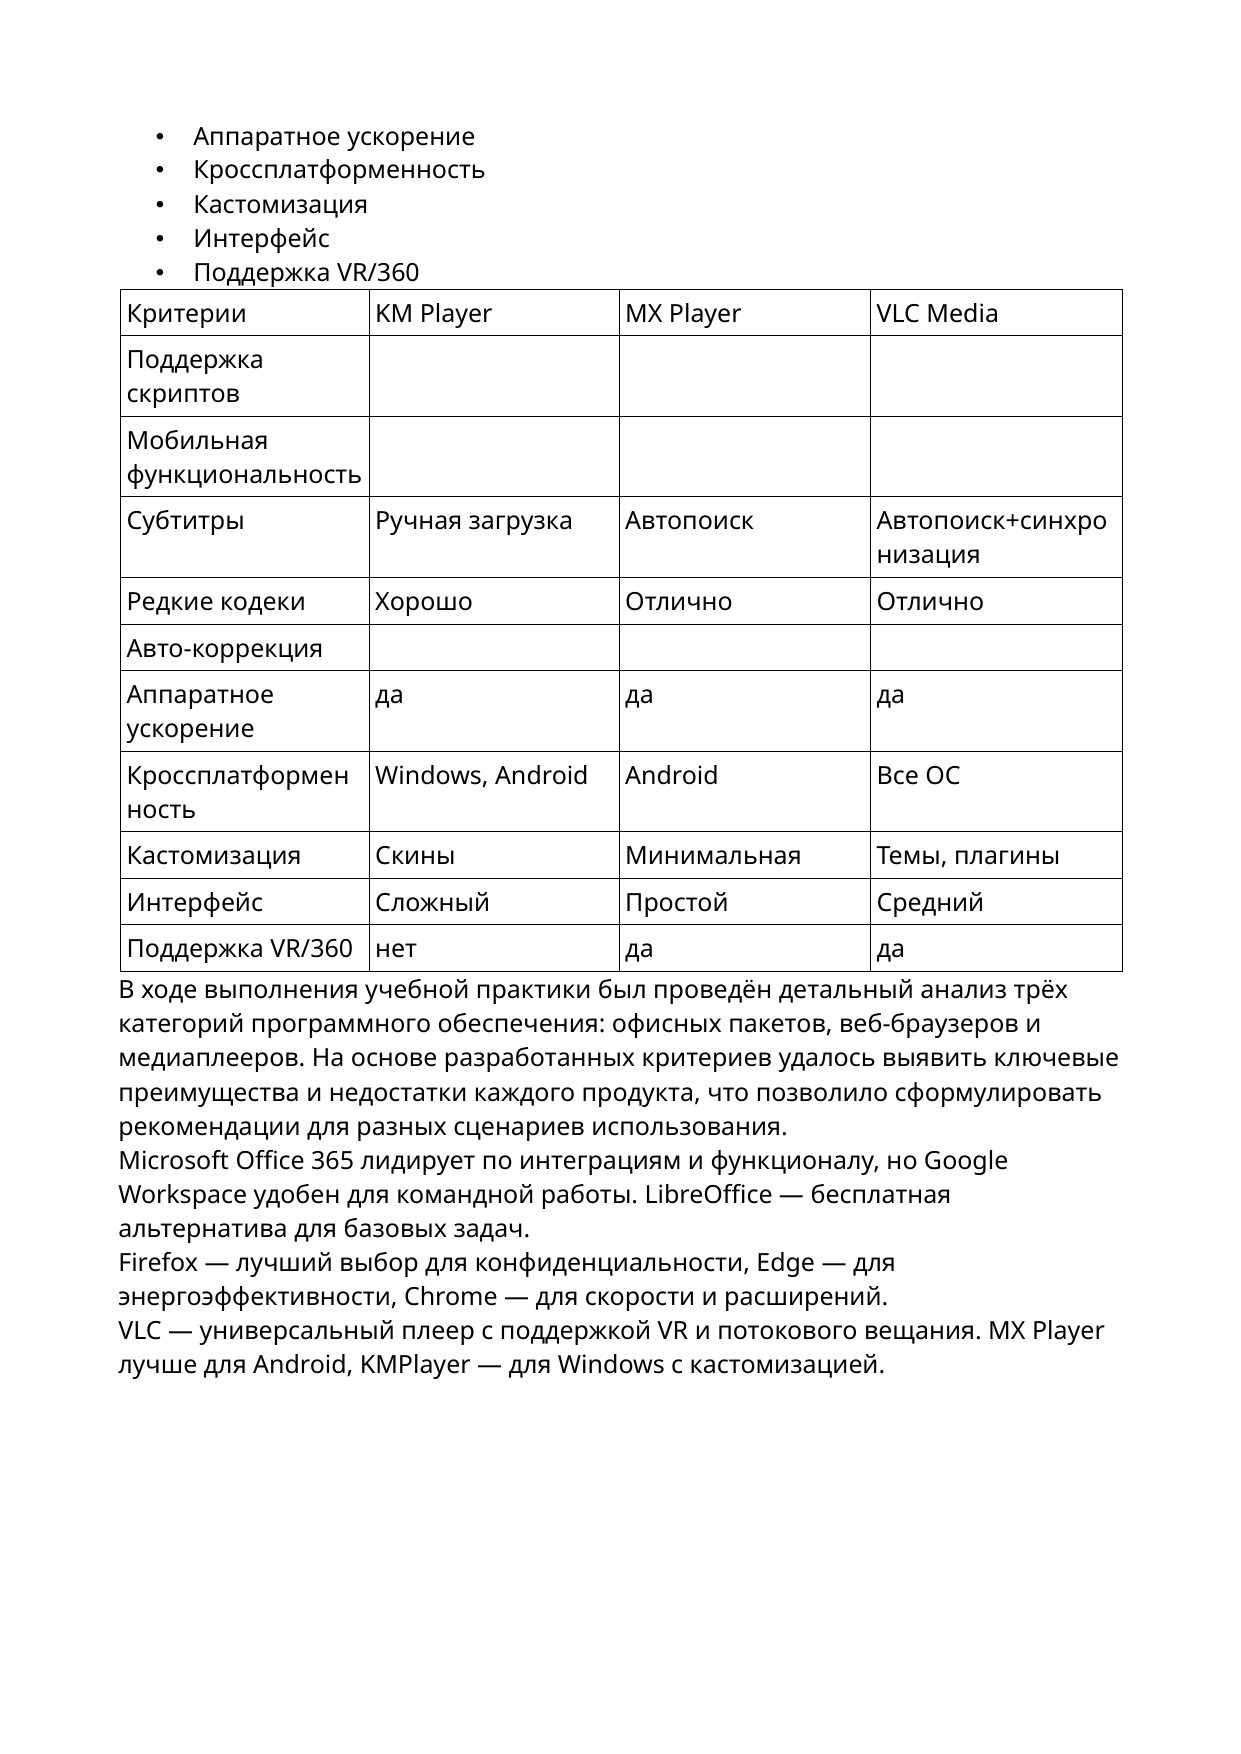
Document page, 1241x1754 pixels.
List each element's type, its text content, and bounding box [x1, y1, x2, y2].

table_cell [370, 625, 619, 670]
table_cell Автопоиск [620, 497, 870, 577]
table_cell Скины [370, 832, 619, 878]
table_cell Интерфейс [121, 879, 369, 924]
table_cell [871, 625, 1122, 670]
list Кроссплатформенность [156, 152, 1122, 186]
table_cell [620, 625, 870, 670]
table_cell Все ОС [871, 752, 1122, 831]
table_header KM Player [370, 290, 619, 335]
table_header MX Player [620, 290, 870, 335]
table_cell [370, 336, 619, 416]
table_cell да [620, 925, 870, 971]
table_cell Кроссплатформенность [121, 752, 369, 831]
table_cell Простой [620, 879, 870, 924]
table_cell нет [370, 925, 619, 971]
table_cell Редкие кодеки [121, 578, 369, 623]
table_cell Минимальная [620, 832, 870, 878]
table_cell да [871, 925, 1122, 971]
table_cell Поддержка скриптов [121, 336, 369, 416]
table_cell Отлично [871, 578, 1122, 623]
table_cell Средний [871, 879, 1122, 924]
table_cell да [871, 671, 1122, 751]
text VLC — универсальный плеер с поддержкой VR и потокового вещания. MX Player лучше для Android, KMPlayer — для Windows с кастомизацией. [118, 1313, 1122, 1381]
table_cell [871, 417, 1122, 496]
table_cell да [620, 671, 870, 751]
table_cell Отлично [620, 578, 870, 623]
table_header VLC Media [871, 290, 1122, 335]
table_cell Автопоиск+синхронизация [871, 497, 1122, 577]
list Аппаратное ускорение [156, 118, 1122, 152]
text В ходе выполнения учебной практики был проведён детальный анализ трёх категорий программного обеспечения: офисных пакетов, веб-браузеров и медиаплееров. На основе разработанных критериев удалось выявить ключевые преимущества и недостатки каждого продукта, что позволило сформулировать рекомендации для разных сценариев использования. [118, 972, 1122, 1142]
table_cell Хорошо [370, 578, 619, 623]
table_cell [871, 336, 1122, 416]
table_cell Аппаратное ускорение [121, 671, 369, 751]
table_cell [620, 336, 870, 416]
table_cell Сложный [370, 879, 619, 924]
table_cell Windows, Android [370, 752, 619, 831]
table_cell Поддержка VR/360 [121, 925, 369, 971]
text Firefox — лучший выбор для конфиденциальности, Edge — для энергоэффективности, Chrome — для скорости и расширений. [118, 1244, 1122, 1313]
table_cell [620, 417, 870, 496]
table_cell Ручная загрузка [370, 497, 619, 577]
table_cell Мобильная функциональность [121, 417, 369, 496]
list Кастомизация [156, 186, 1122, 220]
table_cell Субтитры [121, 497, 369, 577]
table_cell [370, 417, 619, 496]
table_cell Кастомизация [121, 832, 369, 878]
table_cell Темы, плагины [871, 832, 1122, 878]
list Поддержка VR/360 [156, 254, 1122, 288]
table_cell да [370, 671, 619, 751]
table_cell Авто-коррекция [121, 625, 369, 670]
table_cell Android [620, 752, 870, 831]
text Microsoft Office 365 лидирует по интеграциям и функционалу, но Google Workspace удобен для командной работы. LibreOffice — бесплатная альтернатива для базовых задач. [118, 1142, 1122, 1244]
list Интерфейс [156, 220, 1122, 254]
table_header Критерии [121, 290, 369, 335]
